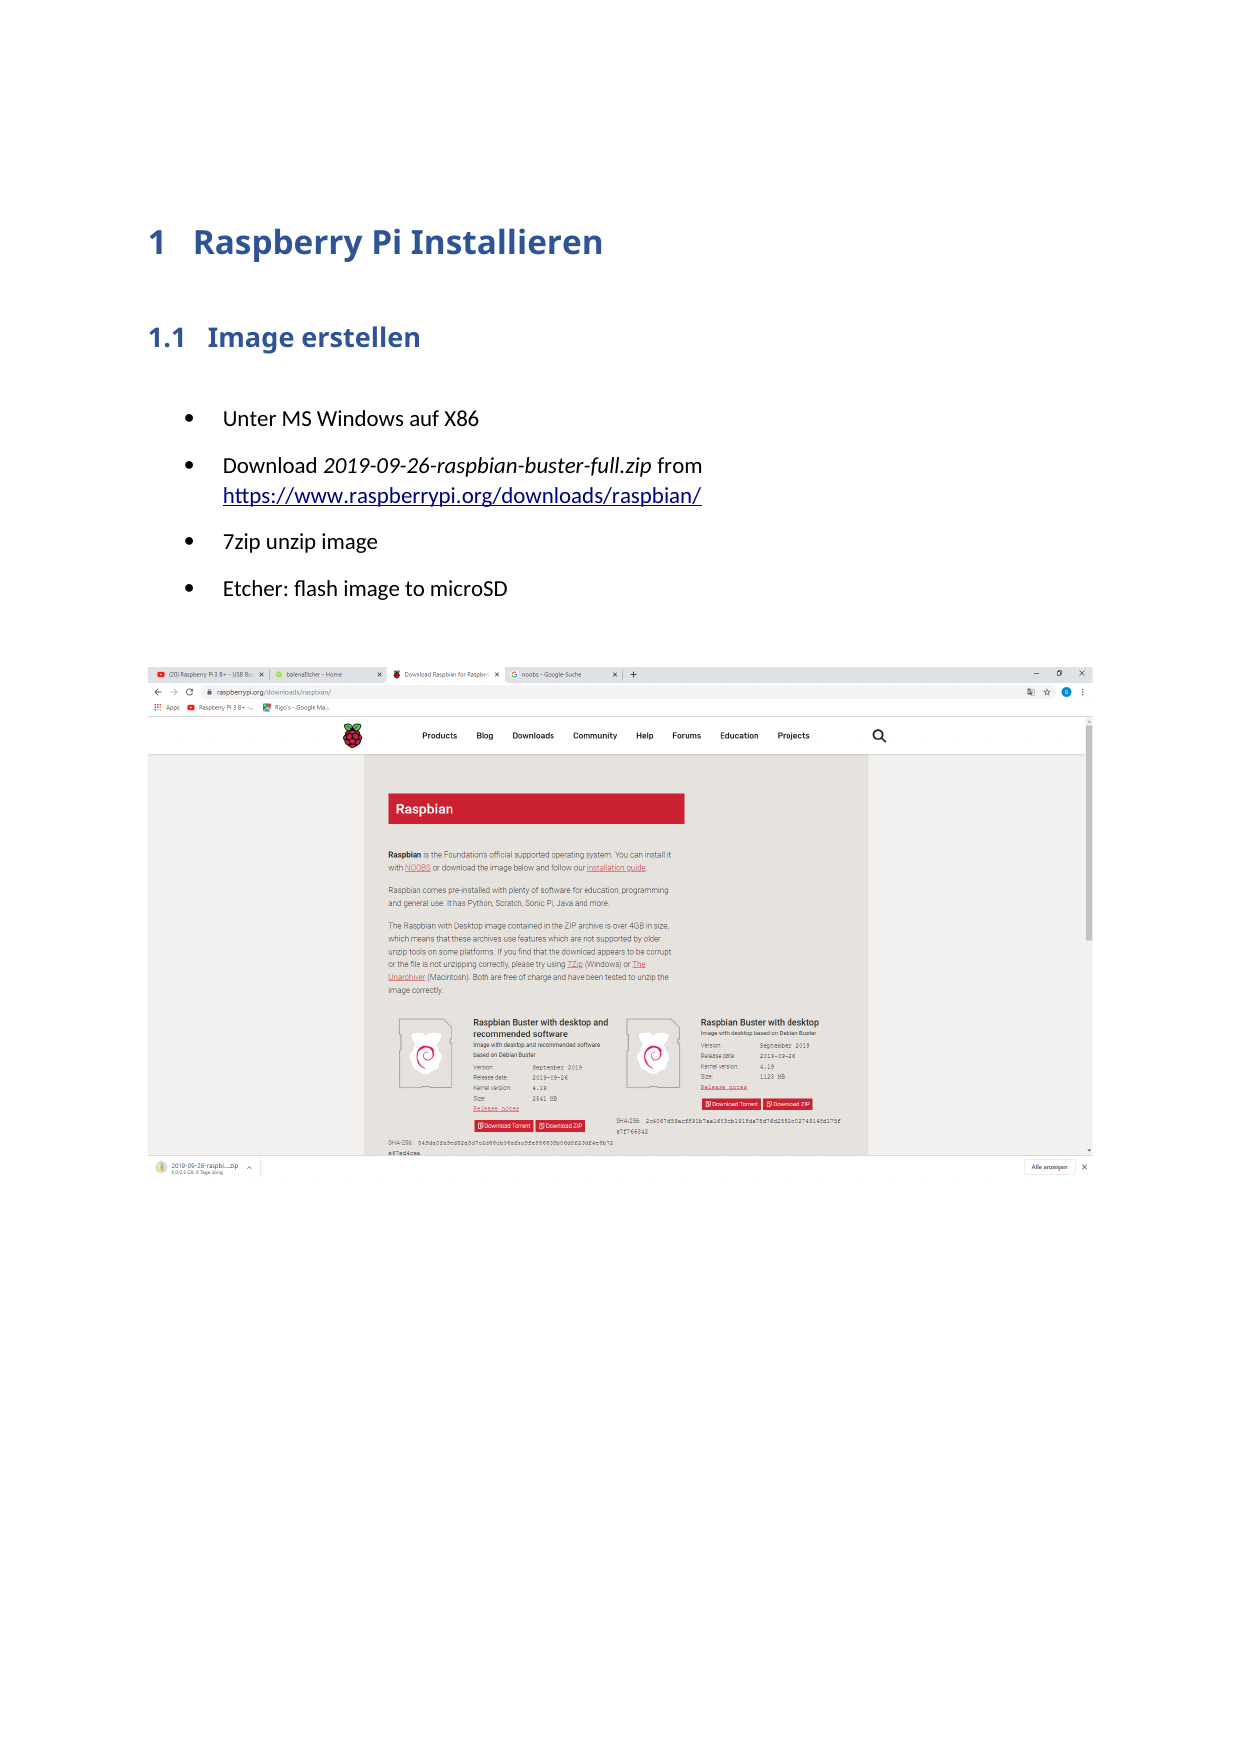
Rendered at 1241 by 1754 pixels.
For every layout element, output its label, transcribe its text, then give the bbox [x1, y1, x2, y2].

subtitle Raspberry Pi Installieren [148, 219, 1093, 264]
list Unter MS Windows auf X86 [185, 404, 1093, 432]
list Download 2019-09-26-raspbian-buster-full.zip from https://www.raspberrypi.org/downloads/raspbian/ [185, 451, 1093, 509]
subtitle Image erstellen [148, 318, 1093, 355]
picture [147, 667, 1093, 1179]
list Etcher: flash image to microSD [185, 574, 1093, 602]
list 7zip unzip image [185, 527, 1093, 555]
